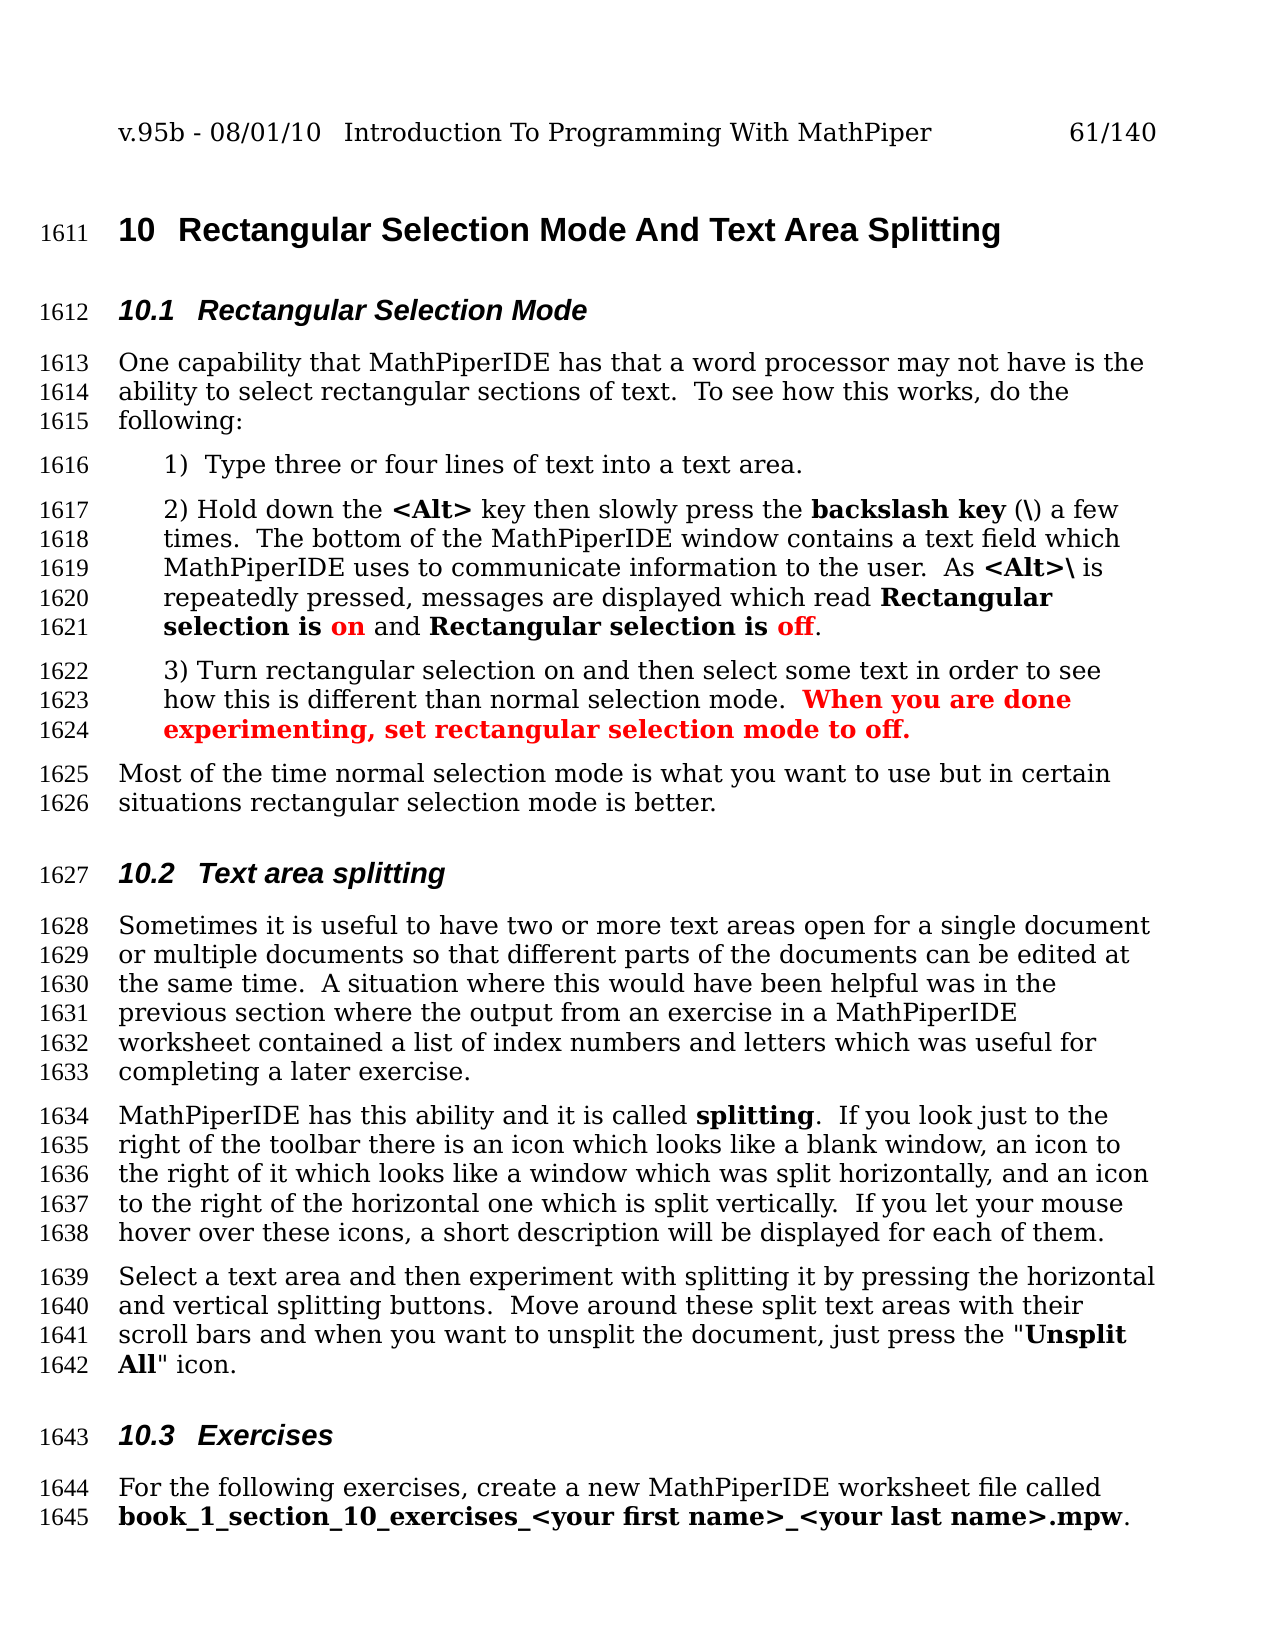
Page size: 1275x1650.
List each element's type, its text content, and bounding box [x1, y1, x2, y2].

text Sometimes it is useful to have two or more text areas open for a single document or multiple documents so that different parts of the documents can be edited at the same time. A situation where this would have been helpful was in the previous section where the output from an exercise in a MathPiperIDE worksheet contained a list of index numbers and letters which was useful for completing a later exercise. [118, 911, 1157, 1086]
text For the following exercises, create a new MathPiperIDE worksheet file called book_1_section_10_exercises_<your first name>_<your last name>.mpw. [118, 1473, 1157, 1531]
text 3) Turn rectangular selection on and then select some text in order to see how this is different than normal selection mode. When you are done experimenting, set rectangular selection mode to off. [163, 656, 1157, 744]
subtitle Rectangular Selection Mode [118, 293, 1157, 327]
text 1) Type three or four lines of text into a text area. [163, 450, 1157, 479]
text One capability that MathPiperIDE has that a word processor may not have is the ability to select rectangular sections of text. To see how this works, do the following: [118, 348, 1157, 435]
text Most of the time normal selection mode is what you want to use but in certain situations rectangular selection mode is better. [118, 759, 1157, 817]
text 2) Hold down the <Alt> key then slowly press the backslash key (\) a few times. The bottom of the MathPiperIDE window contains a text field which MathPiperIDE uses to communicate information to the user. As <Alt>\ is repeatedly pressed, messages are displayed which read Rectangular selection is on and Rectangular selection is off. [163, 494, 1157, 641]
subtitle Rectangular Selection Mode And Text Area Splitting [118, 210, 1157, 248]
text Select a text area and then experiment with splitting it by pressing the horizontal and vertical splitting buttons. Move around these split text areas with their scroll bars and when you want to unsplit the document, just press the "Unsplit All" icon. [118, 1262, 1157, 1379]
subtitle Text area splitting [118, 857, 1157, 890]
subtitle Exercises [118, 1418, 1157, 1452]
text MathPiperIDE has this ability and it is called splitting. If you look just to the right of the toolbar there is an icon which looks like a blank window, an icon to the right of it which looks like a window which was split horizontally, and an icon to the right of the horizontal one which is split vertically. If you let your mouse hover over these icons, a short description will be displayed for each of them. [118, 1101, 1157, 1247]
